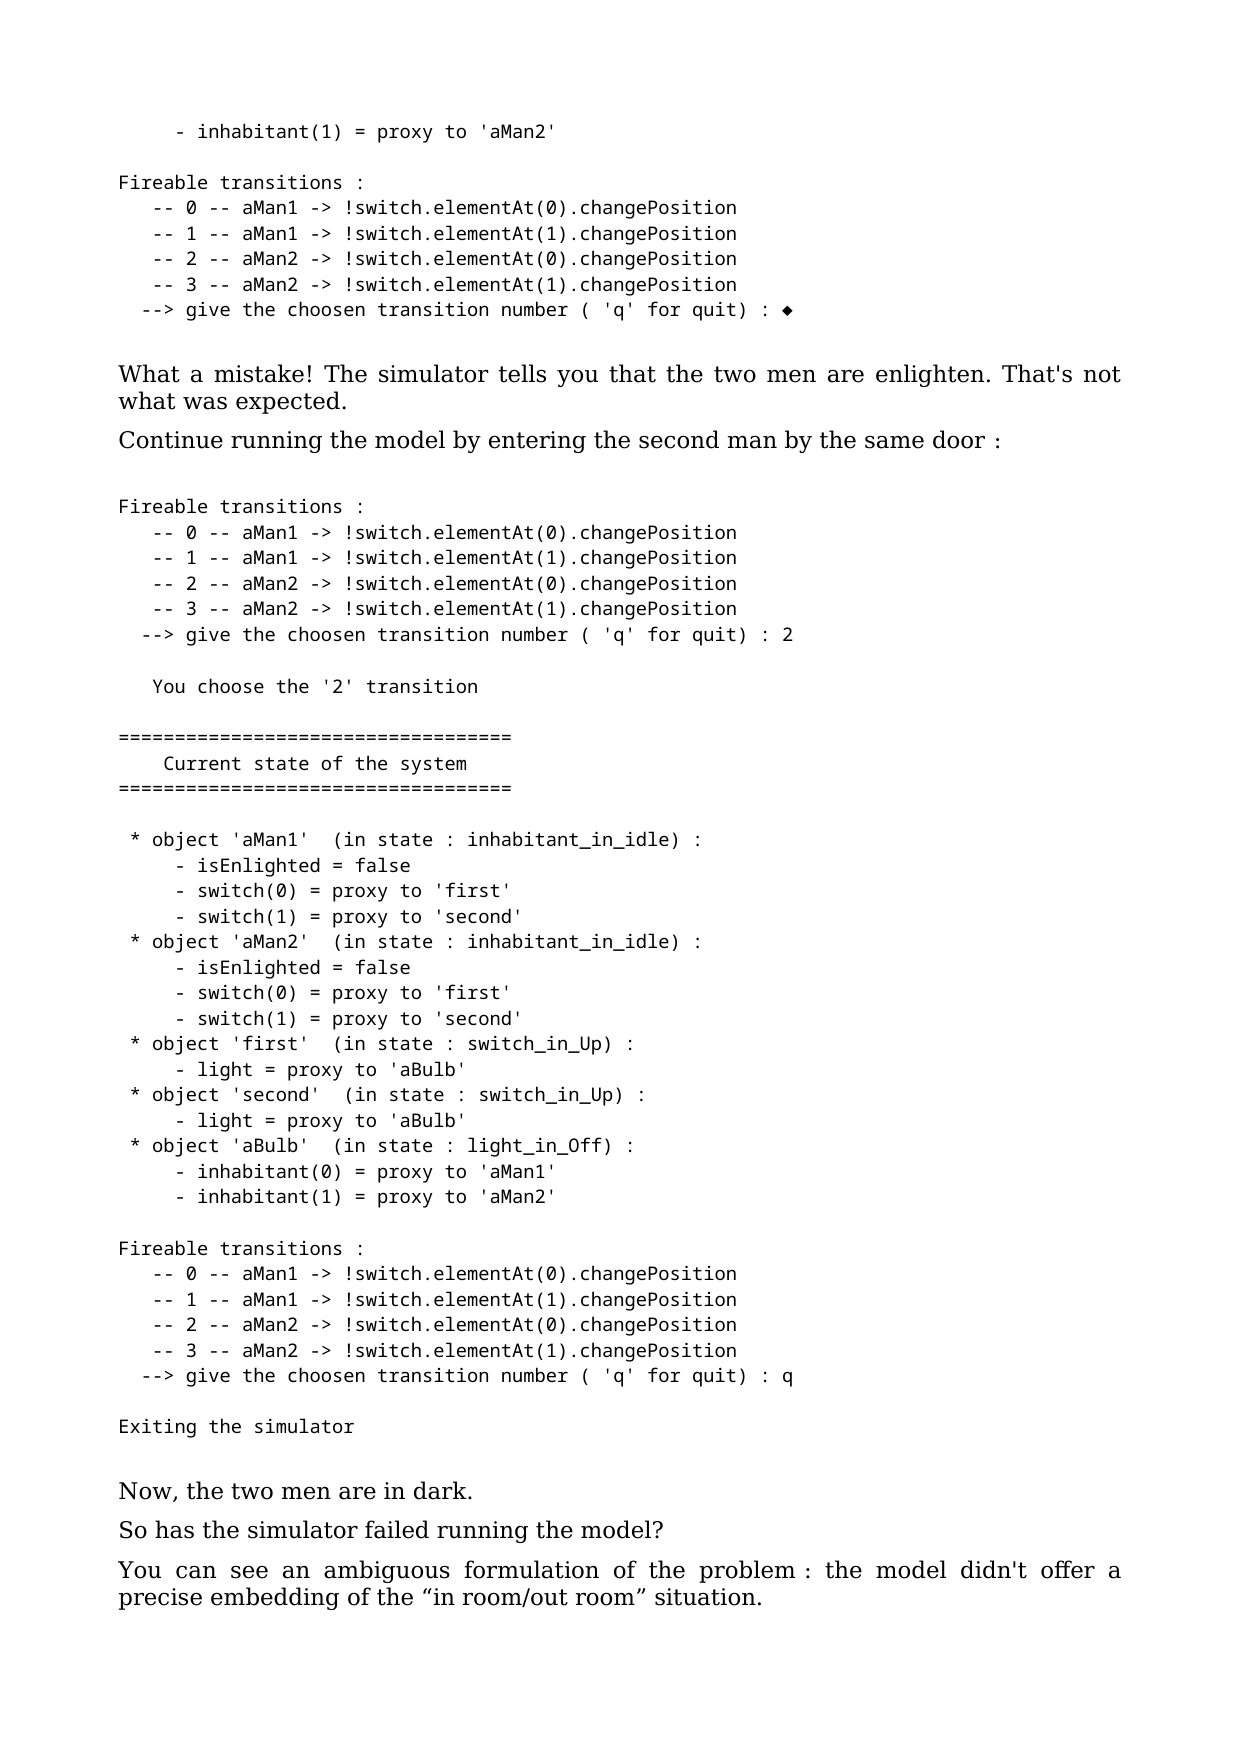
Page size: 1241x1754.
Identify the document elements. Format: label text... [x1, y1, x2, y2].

text --> give the choosen transition number ( 'q' for quit) : 2 [118, 621, 1122, 647]
text - light = proxy to 'aBulb' [118, 1056, 1122, 1082]
text -- 2 -- aMan2 -> !switch.elementAt(0).changePosition [118, 246, 1122, 271]
text Exiting the simulator [118, 1414, 1122, 1439]
text - switch(0) = proxy to 'first' [118, 980, 1122, 1005]
text -- 0 -- aMan1 -> !switch.elementAt(0).changePosition [118, 1261, 1122, 1286]
text =================================== [118, 724, 1122, 750]
text Current state of the system [118, 750, 1122, 776]
text -- 3 -- aMan2 -> !switch.elementAt(1).changePosition [118, 271, 1122, 297]
text =================================== [118, 776, 1122, 801]
text What a mistake! The simulator tells you that the two men are enlighten. That's not what was expected. [118, 362, 1122, 415]
text Fireable transitions : [118, 494, 1122, 519]
text * object 'second' (in state : switch_in_Up) : [118, 1082, 1122, 1107]
text - isEnlighted = false [118, 852, 1122, 878]
text --> give the choosen transition number ( 'q' for quit) : q [118, 1363, 1122, 1388]
text You can see an ambiguous formulation of the problem : the model didn't offer a precise embedding of the “in room/out room” situation. [118, 1557, 1122, 1611]
text -- 2 -- aMan2 -> !switch.elementAt(0).changePosition [118, 1312, 1122, 1337]
text - light = proxy to 'aBulb' [118, 1107, 1122, 1133]
text - switch(1) = proxy to 'second' [118, 903, 1122, 929]
text -- 0 -- aMan1 -> !switch.elementAt(0).changePosition [118, 519, 1122, 545]
text -- 2 -- aMan2 -> !switch.elementAt(0).changePosition [118, 570, 1122, 596]
text Now, the two men are in dark. [118, 1478, 1122, 1505]
text - switch(0) = proxy to 'first' [118, 878, 1122, 903]
text -- 3 -- aMan2 -> !switch.elementAt(1).changePosition [118, 1337, 1122, 1363]
text - isEnlighted = false [118, 954, 1122, 980]
text -- 0 -- aMan1 -> !switch.elementAt(0).changePosition [118, 195, 1122, 220]
text --> give the choosen transition number ( 'q' for quit) :  [118, 297, 1122, 322]
text -- 1 -- aMan1 -> !switch.elementAt(1).changePosition [118, 1286, 1122, 1312]
text - inhabitant(1) = proxy to 'aMan2' [118, 118, 1122, 144]
text Continue running the model by entering the second man by the same door : [118, 428, 1122, 454]
text -- 1 -- aMan1 -> !switch.elementAt(1).changePosition [118, 220, 1122, 246]
text - inhabitant(0) = proxy to 'aMan1' [118, 1158, 1122, 1184]
text Fireable transitions : [118, 169, 1122, 195]
text * object 'first' (in state : switch_in_Up) : [118, 1031, 1122, 1056]
text Fireable transitions : [118, 1235, 1122, 1261]
text - inhabitant(1) = proxy to 'aMan2' [118, 1184, 1122, 1209]
text -- 3 -- aMan2 -> !switch.elementAt(1).changePosition [118, 596, 1122, 621]
text You choose the '2' transition [118, 673, 1122, 699]
text * object 'aMan2' (in state : inhabitant_in_idle) : [118, 929, 1122, 954]
text * object 'aBulb' (in state : light_in_Off) : [118, 1133, 1122, 1158]
text - switch(1) = proxy to 'second' [118, 1005, 1122, 1031]
text * object 'aMan1' (in state : inhabitant_in_idle) : [118, 827, 1122, 852]
text -- 1 -- aMan1 -> !switch.elementAt(1).changePosition [118, 545, 1122, 570]
text So has the simulator failed running the model? [118, 1518, 1122, 1544]
